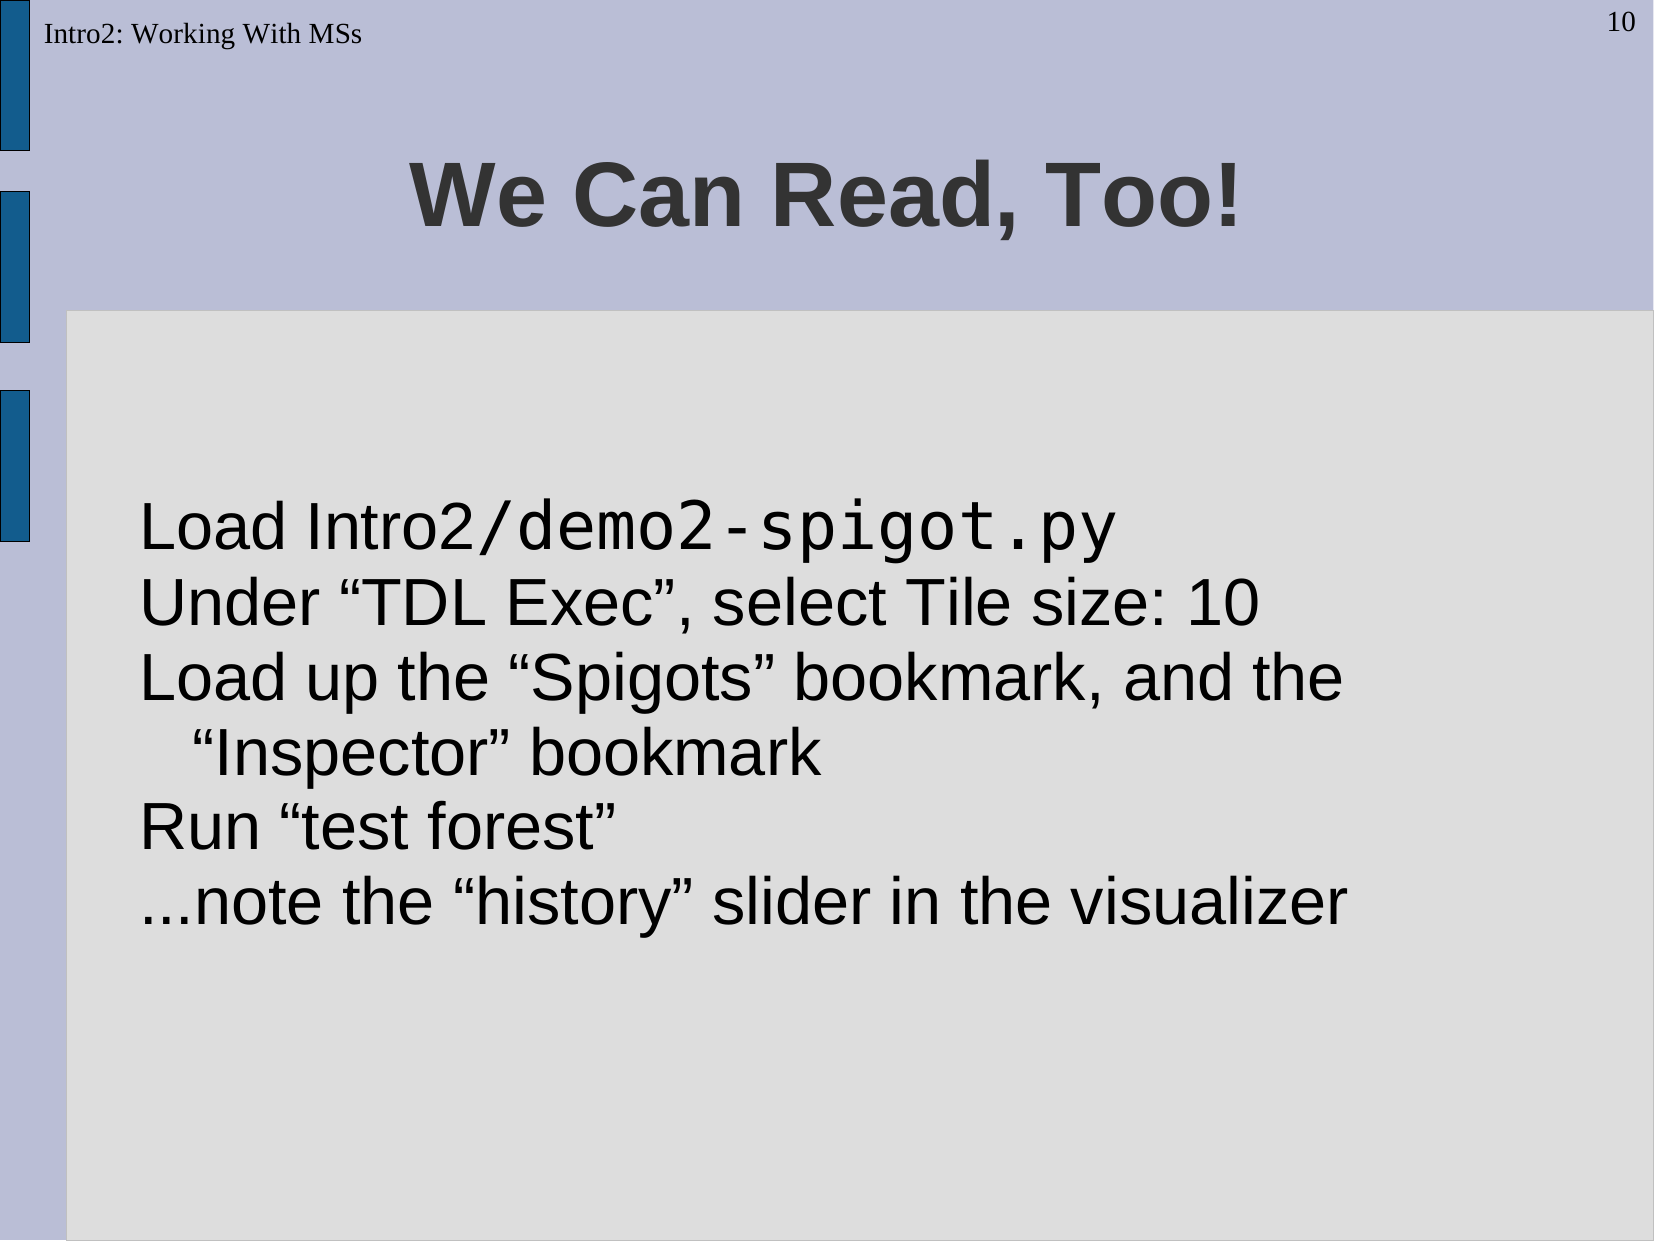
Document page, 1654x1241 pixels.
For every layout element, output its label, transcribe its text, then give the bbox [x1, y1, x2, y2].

title We Can Read, Too! [121, 91, 1534, 299]
list Load Intro2/demo2-spigot.py Under “TDL Exec”, select Tile size: 10 Load up the “Spigots” bookmark, and the “Inspector” bookmark Run “test forest” ...note the “history” slider in the visualizer [121, 487, 1534, 1112]
